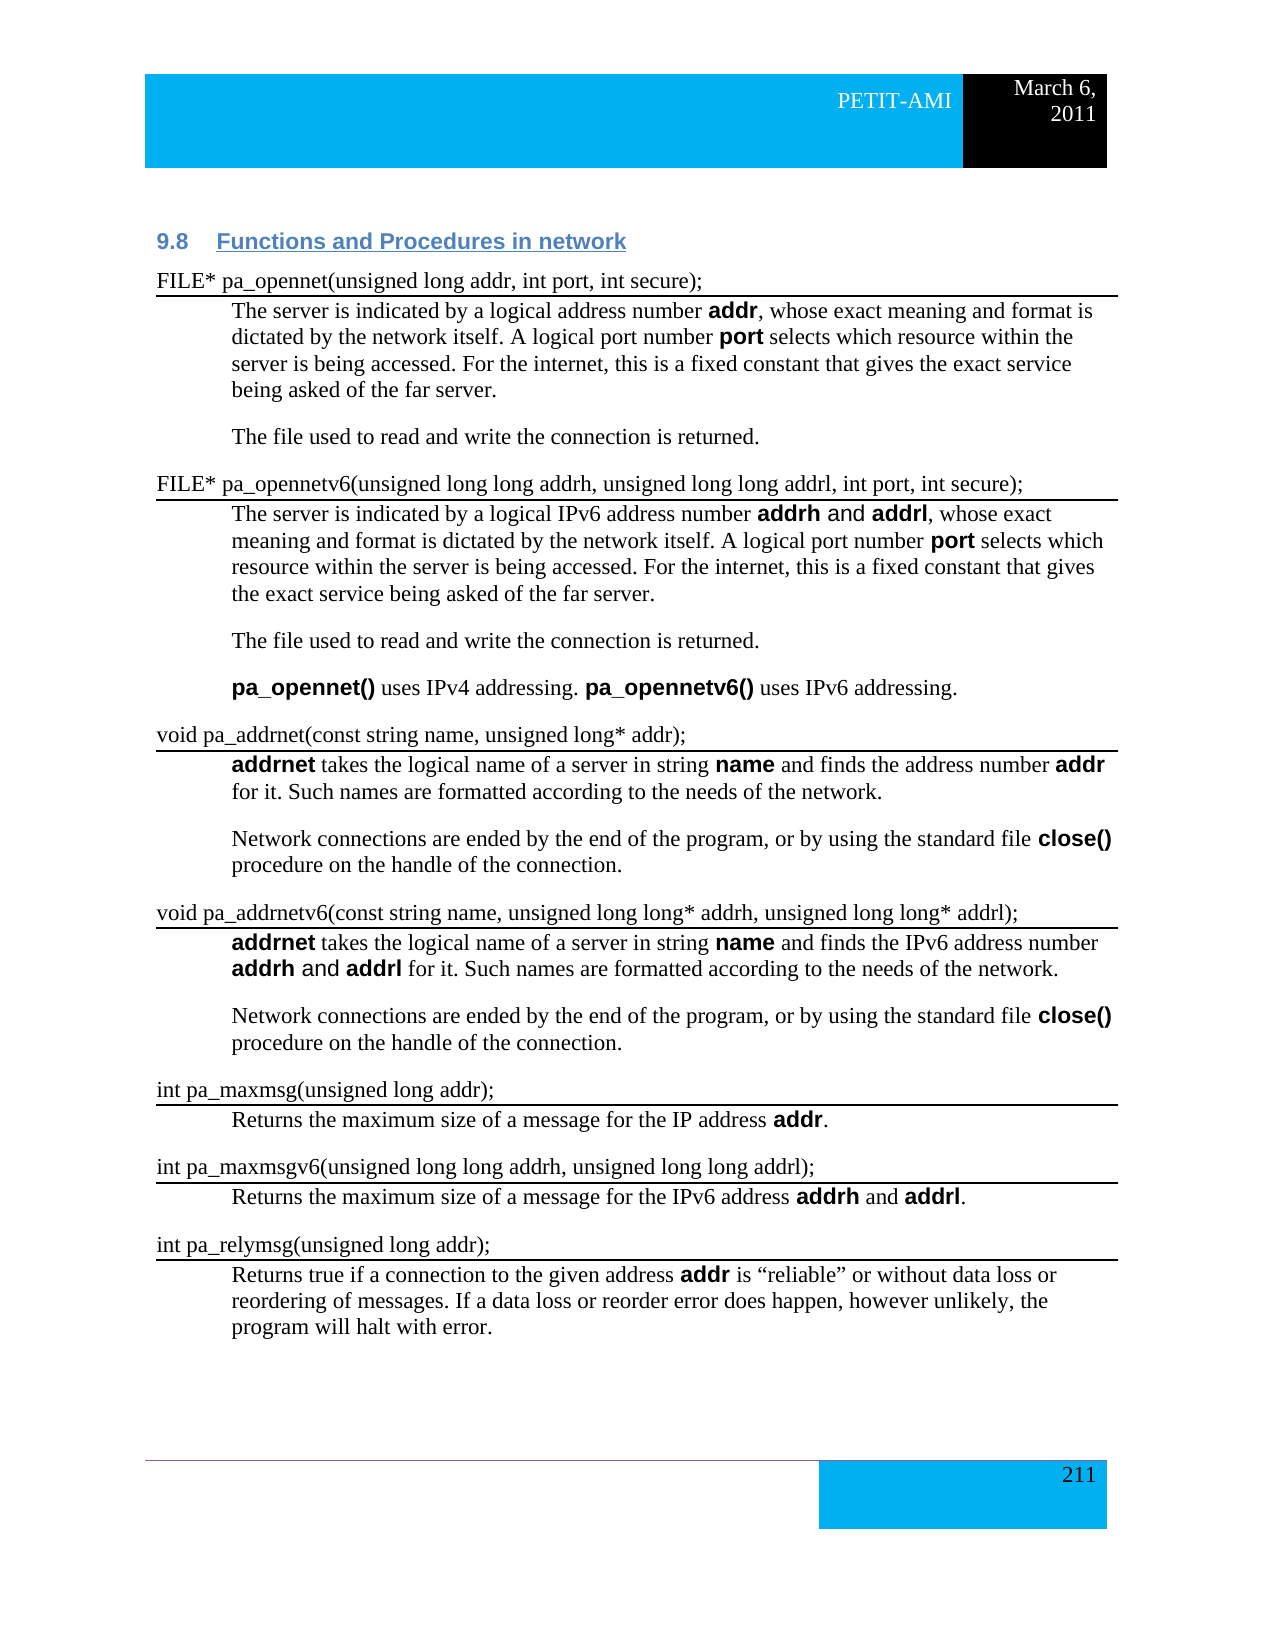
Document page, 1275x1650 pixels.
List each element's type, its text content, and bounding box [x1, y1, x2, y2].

text Returns true if a connection to the given address addr is “reliable” or without data loss or reordering of messages. If a data loss or reorder error does happen, however unlikely, the program will halt with error. [231, 1261, 1118, 1340]
text Returns the maximum size of a message for the IP address addr. [231, 1106, 1118, 1132]
text void pa_addrnetv6(const string name, unsigned long long* addrh, unsigned long long* addrl); [156, 899, 1118, 927]
text addrnet takes the logical name of a server in string name and finds the IPv6 address number addrh and addrl for it. Such names are formatted according to the needs of the network. [231, 929, 1118, 982]
text Network connections are ended by the end of the program, or by using the standard file close() procedure on the handle of the connection. [231, 1002, 1118, 1055]
text Network connections are ended by the end of the program, or by using the standard file close() procedure on the handle of the connection. [231, 825, 1118, 878]
text The server is indicated by a logical IPv6 address number addrh and addrl, whose exact meaning and format is dictated by the network itself. A logical port number port selects which resource within the server is being accessed. For the internet, this is a fixed constant that gives the exact service being asked of the far server. [231, 501, 1118, 606]
text void pa_addrnet(const string name, unsigned long* addr); [156, 721, 1118, 750]
text The file used to read and write the connection is returned. [231, 423, 1118, 449]
text The server is indicated by a logical address number addr, whose exact meaning and format is dictated by the network itself. A logical port number port selects which resource within the server is being accessed. For the internet, this is a fixed constant that gives the exact service being asked of the far server. [231, 297, 1118, 402]
text int pa_relymsg(unsigned long addr); [156, 1231, 1118, 1259]
text Returns the maximum size of a message for the IPv6 address addrh and addrl. [231, 1184, 1118, 1210]
text FILE* pa_opennetv6(unsigned long long addrh, unsigned long long addrl, int port, int secure); [156, 470, 1118, 499]
text int pa_maxmsg(unsigned long addr); [156, 1076, 1118, 1104]
text addrnet takes the logical name of a server in string name and finds the address number addr for it. Such names are formatted according to the needs of the network. [231, 752, 1118, 804]
subtitle Functions and Procedures in network [156, 228, 1118, 254]
text FILE* pa_opennet(unsigned long addr, int port, int secure); [156, 267, 1118, 295]
text The file used to read and write the connection is returned. [231, 627, 1118, 653]
text int pa_maxmsgv6(unsigned long long addrh, unsigned long long addrl); [156, 1153, 1118, 1182]
text pa_opennet() uses IPv4 addressing. pa_opennetv6() uses IPv6 addressing. [231, 674, 1118, 701]
